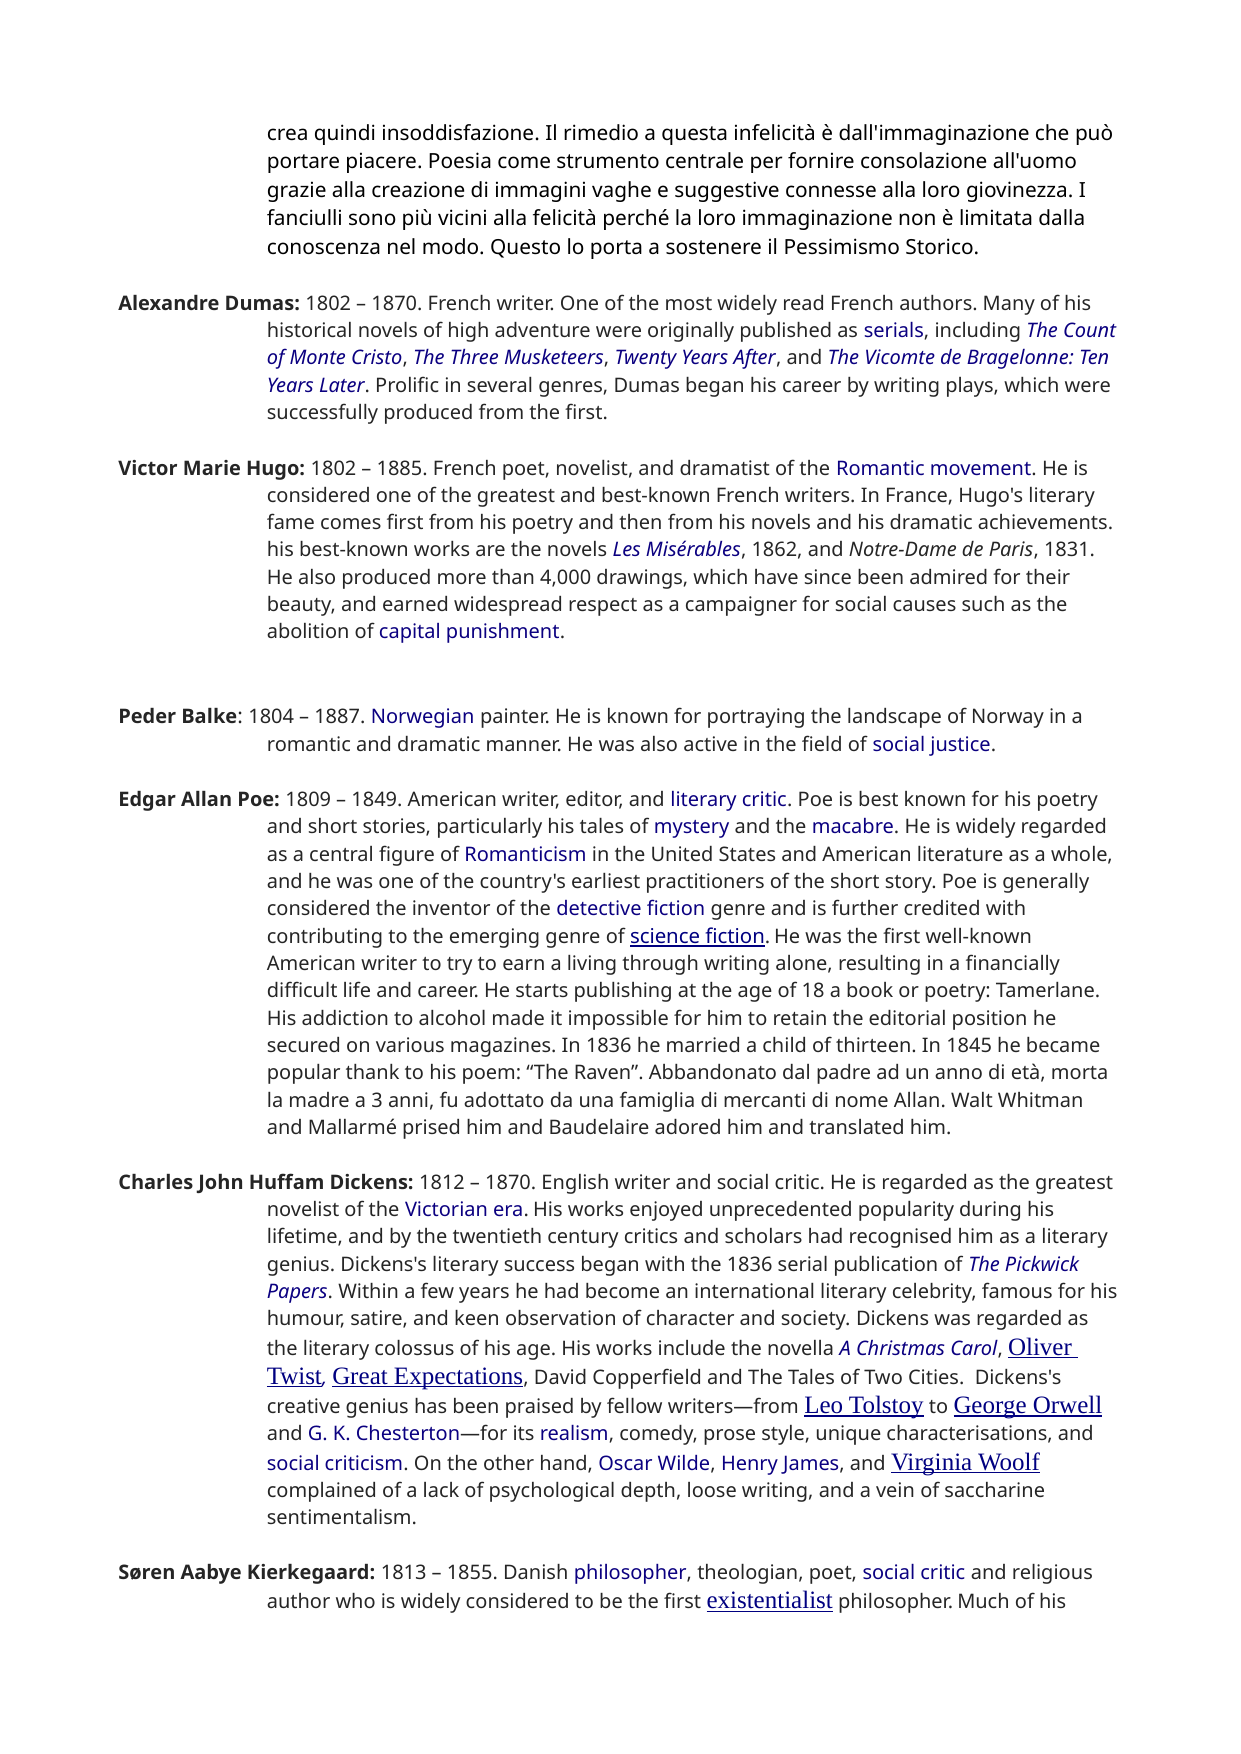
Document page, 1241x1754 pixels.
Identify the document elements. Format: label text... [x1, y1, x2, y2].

text Edgar Allan Poe: 1809 – 1849. American writer, editor, and literary critic. Poe is best known for his poetry and short stories, particularly his tales of mystery and the macabre. He is widely regarded as a central figure of Romanticism in the United States and American literature as a whole, and he was one of the country's earliest practitioners of the short story. Poe is generally considered the inventor of the detective fiction genre and is further credited with contributing to the emerging genre of science fiction. He was the first well-known American writer to try to earn a living through writing alone, resulting in a financially difficult life and career. He starts publishing at the age of 18 a book or poetry: Tamerlane. His addiction to alcohol made it impossible for him to retain the editorial position he secured on various magazines. In 1836 he married a child of thirteen. In 1845 he became popular thank to his poem: “The Raven”. Abbandonato dal padre ad un anno di età, morta la madre a 3 anni, fu adottato da una famiglia di mercanti di nome Allan. Walt Whitman and Mallarmé prised him and Baudelaire adored him and translated him. [118, 785, 1122, 1140]
text Søren Aabye Kierkegaard: 1813 – 1855. Danish philosopher, theologian, poet, social critic and religious author who is widely considered to be the first existentialist philosopher. Much of his [118, 1558, 1122, 1615]
text Alexandre Dumas: 1802 – 1870. French writer. One of the most widely read French authors. Many of his historical novels of high adventure were originally published as serials, including The Count of Monte Cristo, The Three Musketeers, Twenty Years After, and The Vicomte de Bragelonne: Ten Years Later. Prolific in several genres, Dumas began his career by writing plays, which were successfully produced from the first. [118, 289, 1122, 425]
text Victor Marie Hugo: 1802 – 1885. French poet, novelist, and dramatist of the Romantic movement. He is considered one of the greatest and best-known French writers. In France, Hugo's literary fame comes first from his poetry and then from his novels and his dramatic achievements. his best-known works are the novels Les Misérables, 1862, and Notre-Dame de Paris, 1831. He also produced more than 4,000 drawings, which have since been admired for their beauty, and earned widespread respect as a campaigner for social causes such as the abolition of capital punishment. [118, 454, 1122, 645]
text Charles John Huffam Dickens: 1812 – 1870. English writer and social critic. He is regarded as the greatest novelist of the Victorian era. His works enjoyed unprecedented popularity during his lifetime, and by the twentieth century critics and scholars had recognised him as a literary genius. Dickens's literary success began with the 1836 serial publication of The Pickwick Papers. Within a few years he had become an international literary celebrity, famous for his humour, satire, and keen observation of character and society. Dickens was regarded as the literary colossus of his age. His works include the novella A Christmas Carol, Oliver Twist, Great Expectations, David Copperfield and The Tales of Two Cities. Dickens's creative genius has been praised by fellow writers—from Leo Tolstoy to George Orwell and G. K. Chesterton—for its realism, comedy, prose style, unique characterisations, and social criticism. On the other hand, Oscar Wilde, Henry James, and Virginia Woolf complained of a lack of psychological depth, loose writing, and a vein of saccharine sentimentalism. [118, 1168, 1122, 1531]
text Peder Balke: 1804 – 1887. Norwegian painter. He is known for portraying the landscape of Norway in a romantic and dramatic manner. He was also active in the field of social justice. [118, 702, 1122, 757]
text crea quindi insoddisfazione. Il rimedio a questa infelicità è dall'immaginazione che può portare piacere. Poesia come strumento centrale per fornire consolazione all'uomo grazie alla creazione di immagini vaghe e suggestive connesse alla loro giovinezza. I fanciulli sono più vicini alla felicità perché la loro immaginazione non è limitata dalla conoscenza nel modo. Questo lo porta a sostenere il Pessimismo Storico. [118, 118, 1122, 260]
